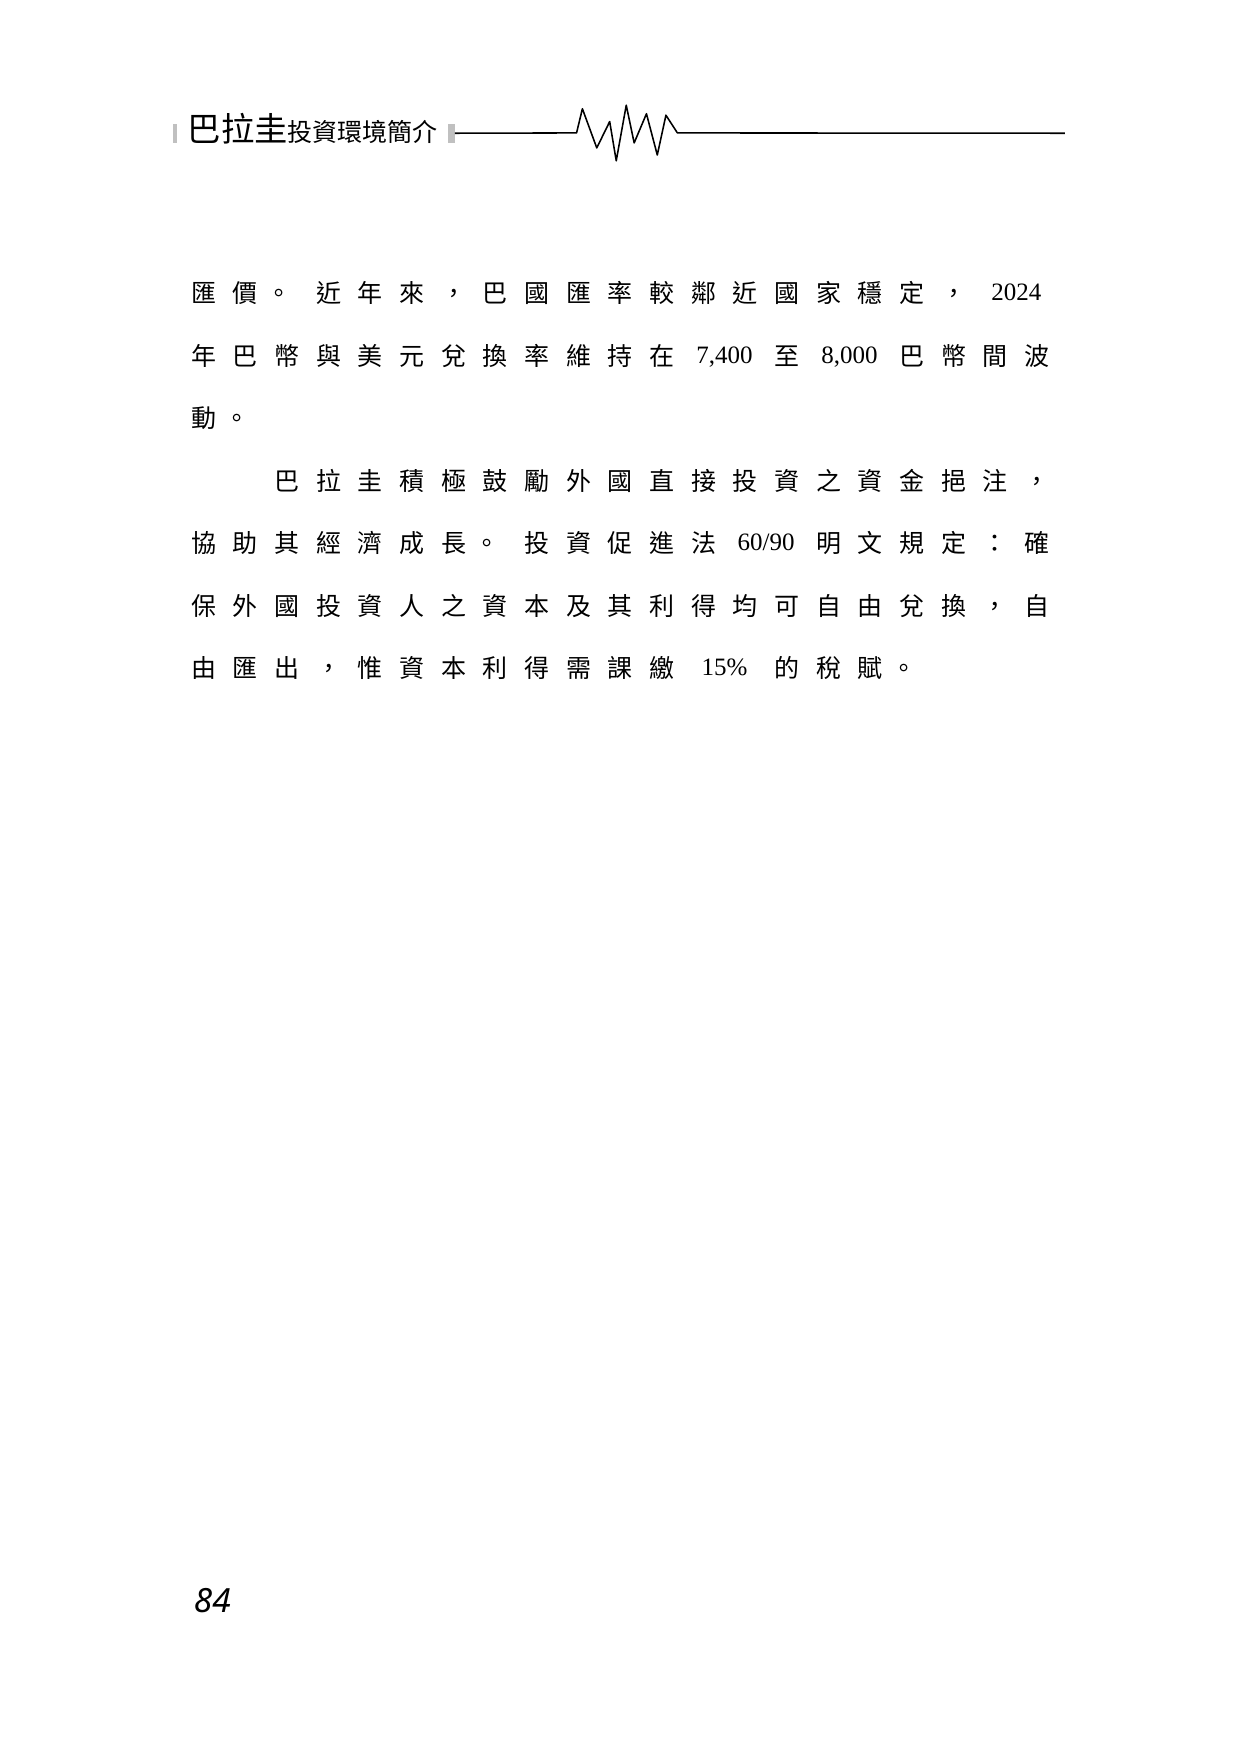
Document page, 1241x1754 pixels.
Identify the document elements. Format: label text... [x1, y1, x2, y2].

text 匯價。近年來，巴國匯率較鄰近國家穩定，2024年巴幣與美元兌換率維持在7,400至8,000巴幣間波動。 [183, 250, 1058, 438]
text 巴拉圭積極鼓勵外國直接投資之資金挹注，協助其經濟成長。投資促進法60/90明文規定：確保外國投資人之資本及其利得均可自由兌換，自由匯出，惟資本利得需課繳15%的稅賦。 [183, 438, 1058, 688]
